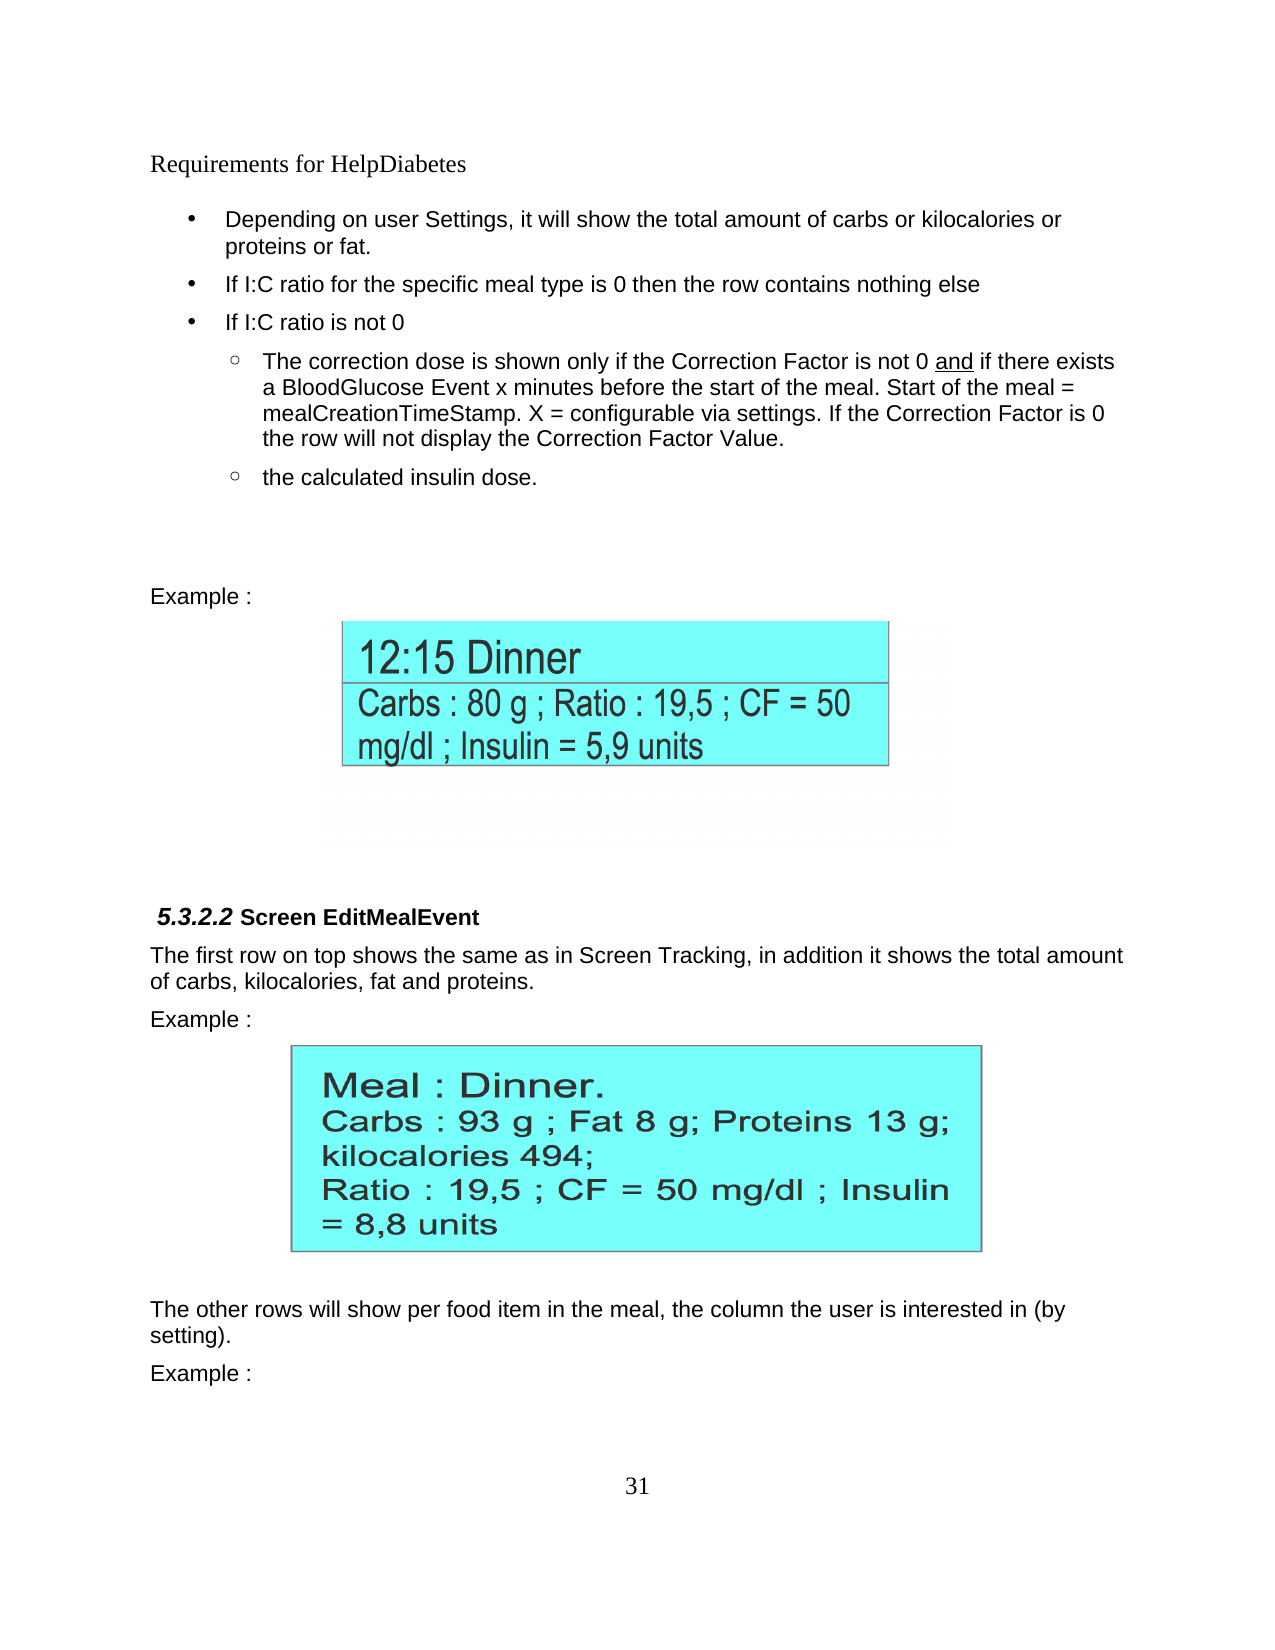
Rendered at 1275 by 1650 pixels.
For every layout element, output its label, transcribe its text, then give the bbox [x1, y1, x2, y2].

text Example : [150, 1361, 1125, 1386]
list The correction dose is shown only if the Correction Factor is not 0 and if there exists a BloodGlucose Event x minutes before the start of the meal. Start of the meal = mealCreationTimeStamp. X = configurable via settings. If the Correction Factor is 0 the row will not display the Correction Factor Value. [225, 349, 1125, 452]
list Depending on user Settings, it will show the total amount of carbs or kilocalories or proteins or fat. [187, 207, 1125, 259]
text Example : [150, 583, 1125, 609]
subtitle Screen EditMealEvent [150, 903, 1125, 931]
text The first row on top shows the same as in Screen Tracking, in addition it shows the total amount of carbs, kilocalories, fat and proteins. [150, 943, 1125, 994]
text Example : [150, 1007, 1125, 1033]
list If I:C ratio for the specific meal type is 0 then the row contains nothing else [187, 271, 1125, 298]
text The other rows will show per food item in the meal, the column the user is interested in (by setting). [150, 1297, 1125, 1348]
list the calculated insulin dose. [225, 464, 1125, 490]
picture [320, 621, 955, 851]
list If I:C ratio is not 0 [187, 310, 1125, 336]
picture [284, 1045, 991, 1257]
